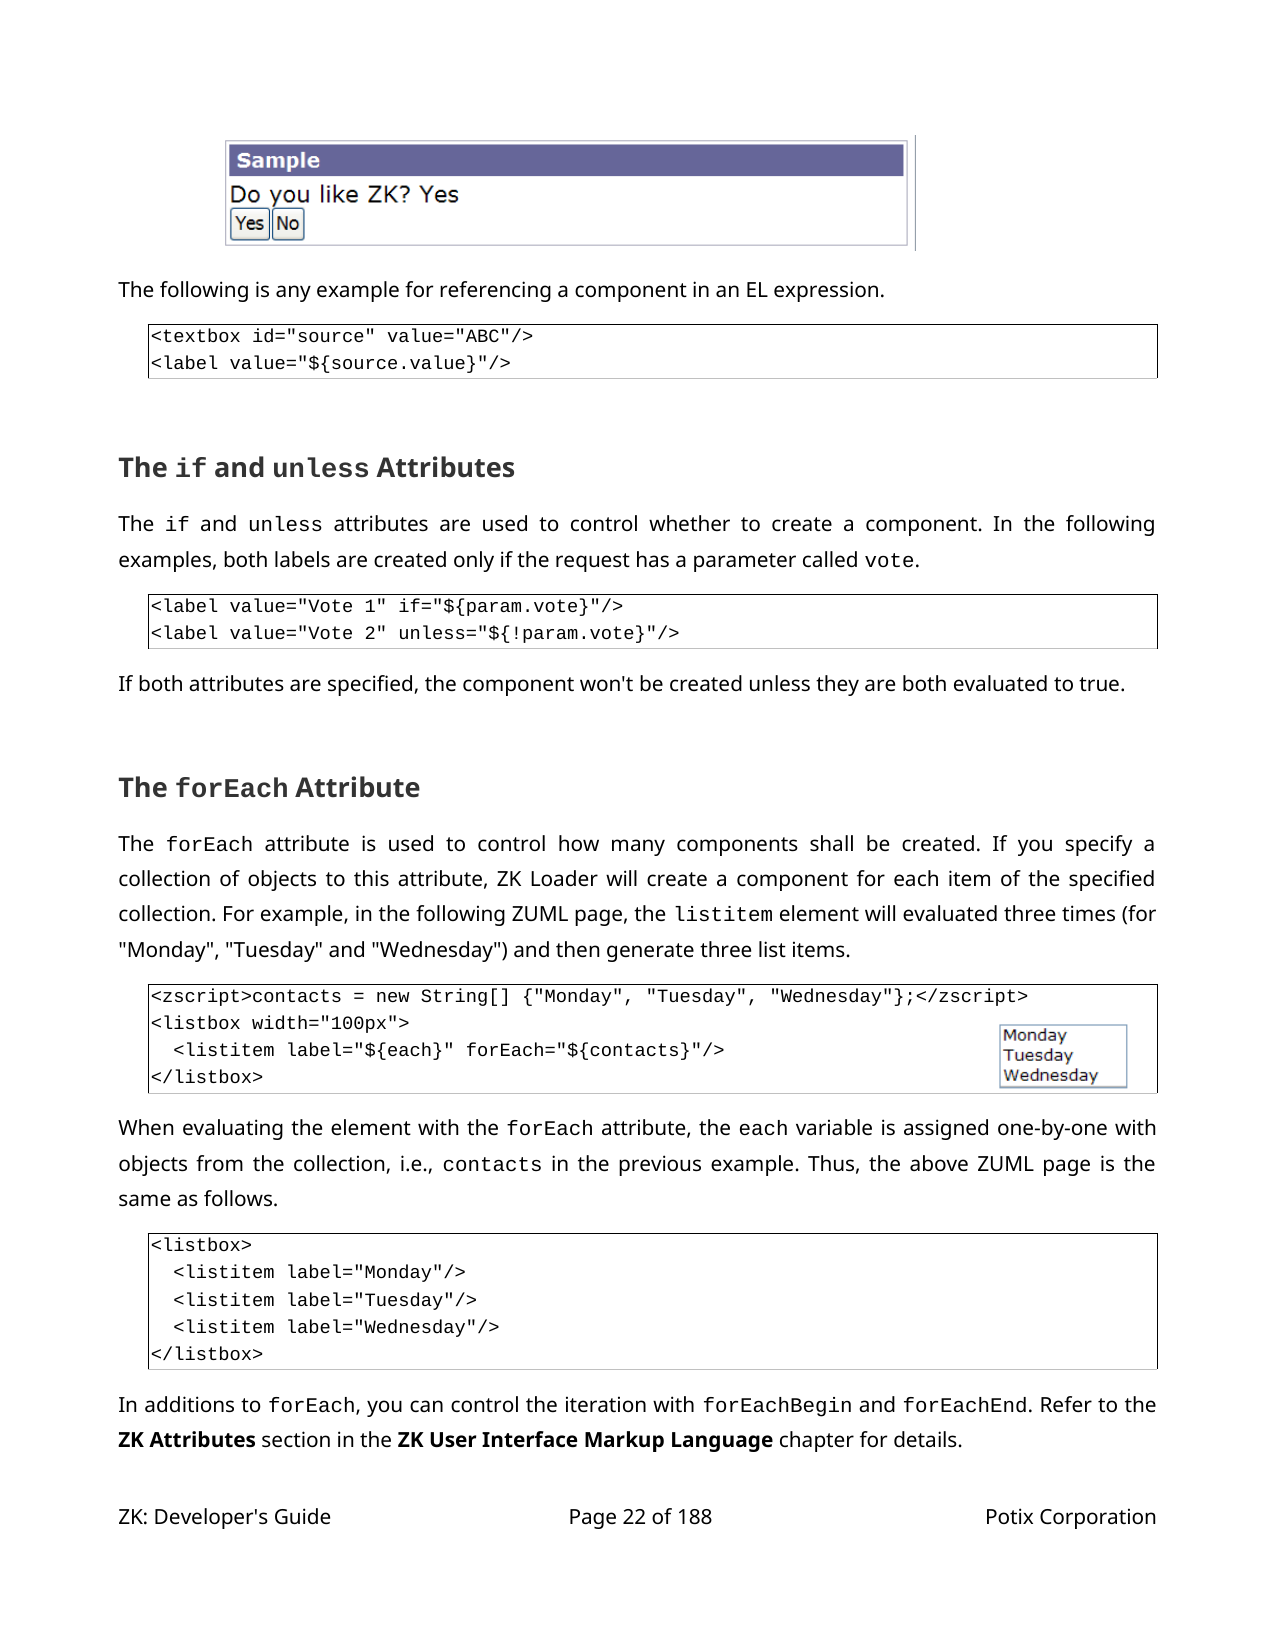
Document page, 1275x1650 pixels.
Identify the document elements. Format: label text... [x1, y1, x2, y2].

text <listitem label="Monday"/> [149, 1260, 1157, 1284]
text </listbox> [149, 1342, 1157, 1369]
text In additions to forEach, you can control the iteration with forEachBegin and forEachEnd. Refer to the ZK Attributes section in the ZK User Interface Markup Language chapter for details. [118, 1390, 1157, 1453]
text <label value="Vote 1" if="${param.vote}"/> [149, 595, 1157, 618]
text The forEach attribute is used to control how many components shall be created. If you specify a collection of objects to this attribute, ZK Loader will create a component for each item of the specified collection. For example, in the following ZUML page, the listitem element will evaluated three times (for "Monday", "Tuesday" and "Wednesday") and then generate three list items. [118, 829, 1157, 963]
text If both attributes are specified, the component won't be created unless they are both evaluated to true. [118, 669, 1157, 697]
text <label value="Vote 2" unless="${!param.vote}"/> [149, 621, 1157, 648]
text <listitem label="Wednesday"/> [149, 1315, 1157, 1339]
text <textbox id="source" value="ABC"/> [149, 325, 1157, 348]
text <listbox width="100px"> [149, 1011, 1157, 1035]
text <label value="${source.value}"/> [149, 351, 1157, 378]
subtitle The if and unless Attributes [118, 449, 1157, 486]
picture [222, 135, 916, 251]
text <listbox> [149, 1234, 1157, 1257]
picture [997, 1022, 1130, 1091]
subtitle The forEach Attribute [118, 768, 1157, 805]
text The if and unless attributes are used to control whether to create a component. In the following examples, both labels are created only if the request has a parameter called vote. [118, 509, 1157, 573]
text <zscript>contacts = new String[] {"Monday", "Tuesday", "Wednesday"};</zscript> [149, 985, 1157, 1008]
text <listitem label="Tuesday"/> [149, 1287, 1157, 1312]
text </listbox> [149, 1065, 1157, 1093]
text <listitem label="${each}" forEach="${contacts}"/> [149, 1038, 997, 1062]
text The following is any example for referencing a component in an EL expression. [118, 118, 1157, 303]
text When evaluating the element with the forEach attribute, the each variable is assigned one-by-one with objects from the collection, i.e., contacts in the previous example. Thus, the above ZUML page is the same as follows. [118, 1113, 1157, 1212]
